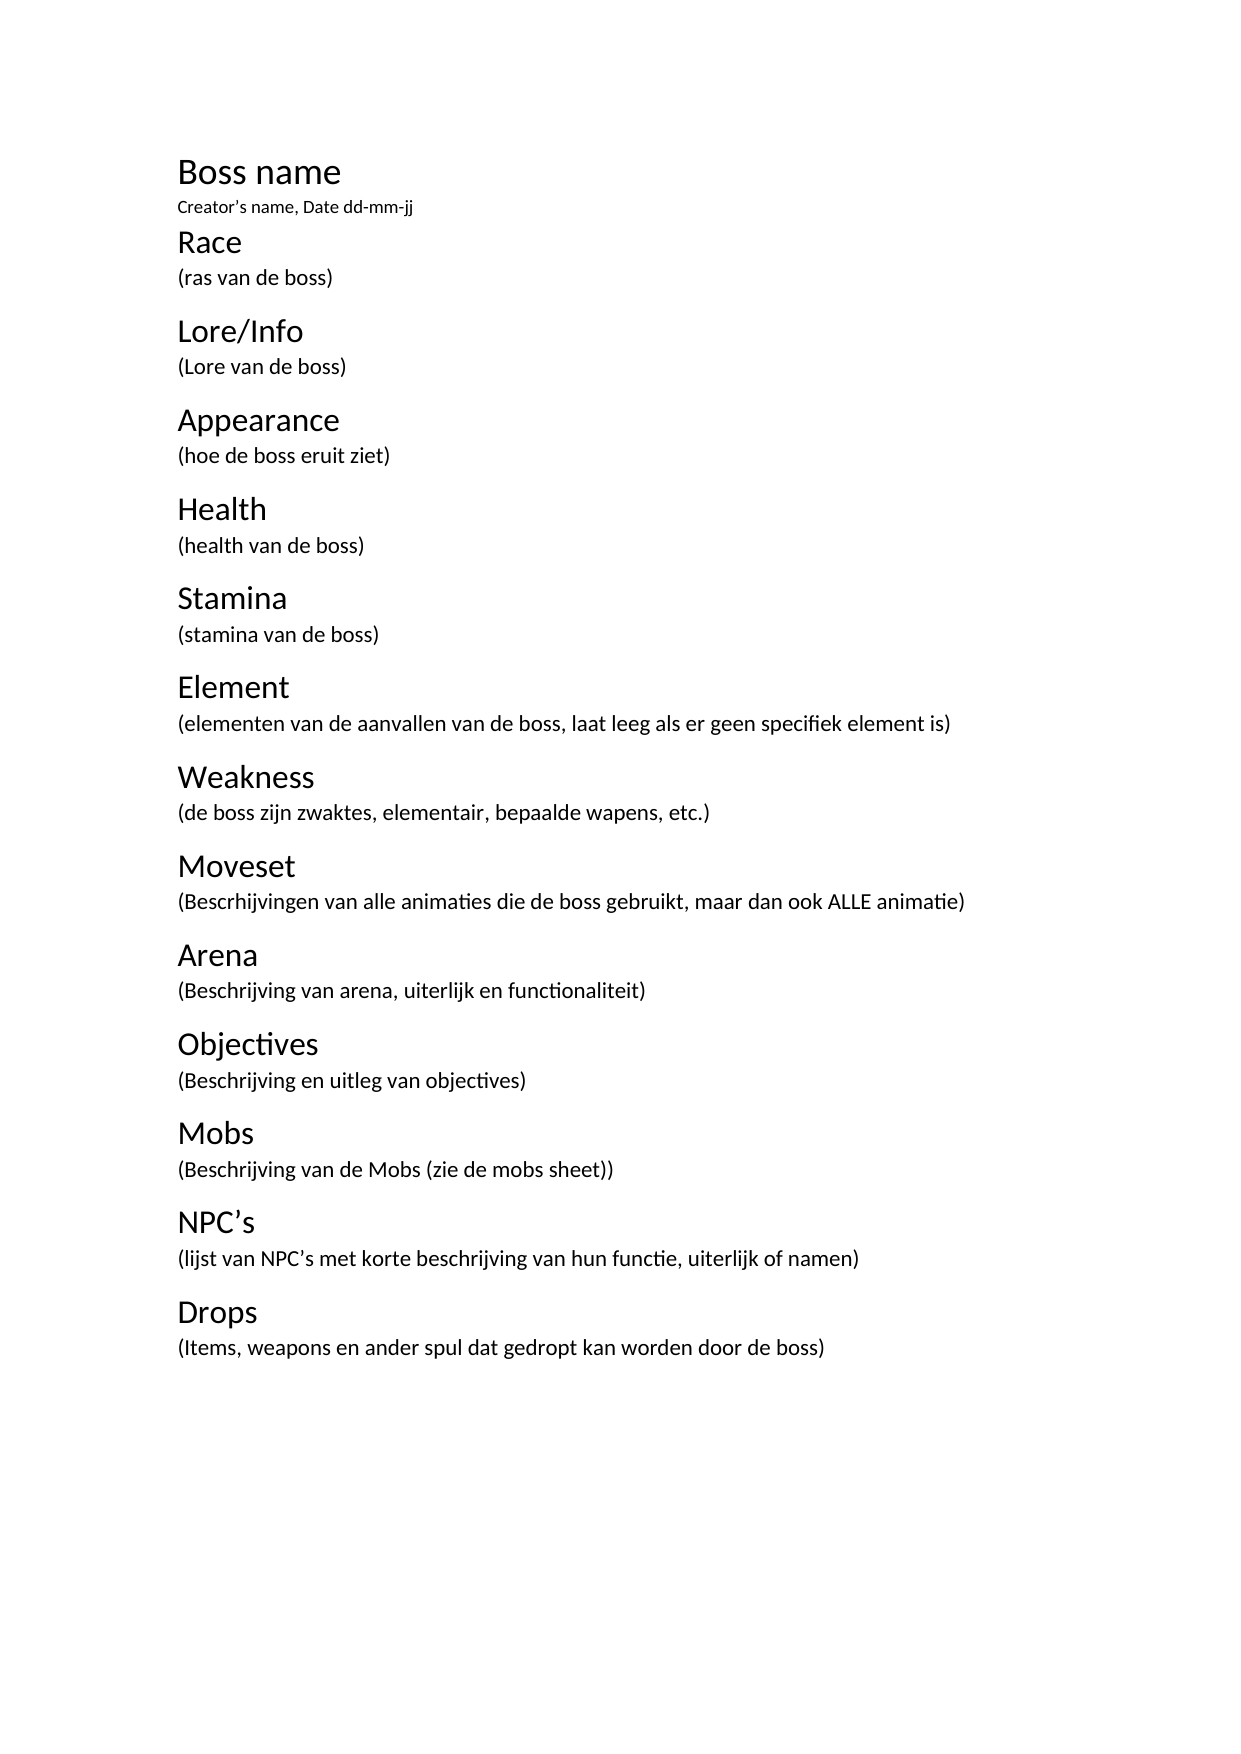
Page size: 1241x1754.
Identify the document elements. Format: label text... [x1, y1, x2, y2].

text Drops (Items, weapons en ander spul dat gedropt kan worden door de boss) [177, 1291, 1063, 1361]
text Boss name Creator’s name, Date dd-mm-jj Race (ras van de boss) [177, 148, 1063, 291]
text Appearance (hoe de boss eruit ziet) [177, 399, 1063, 470]
text Moveset (Bescrhijvingen van alle animaties die de boss gebruikt, maar dan ook ALLE animatie) [177, 845, 1063, 916]
text Stamina (stamina van de boss) [177, 577, 1063, 648]
text Mobs (Beschrijving van de Mobs (zie de mobs sheet)) [177, 1112, 1063, 1183]
text Weakness (de boss zijn zwaktes, elementair, bepaalde wapens, etc.) [177, 756, 1063, 826]
text Objectives (Beschrijving en uitleg van objectives) [177, 1023, 1063, 1094]
text Arena (Beschrijving van arena, uiterlijk en functionaliteit) [177, 934, 1063, 1005]
text Lore/Info (Lore van de boss) [177, 310, 1063, 381]
text NPC’s (lijst van NPC’s met korte beschrijving van hun functie, uiterlijk of namen) [177, 1202, 1063, 1272]
text Health (health van de boss) [177, 488, 1063, 559]
text Element (elementen van de aanvallen van de boss, laat leeg als er geen specifiek element is) [177, 667, 1063, 737]
